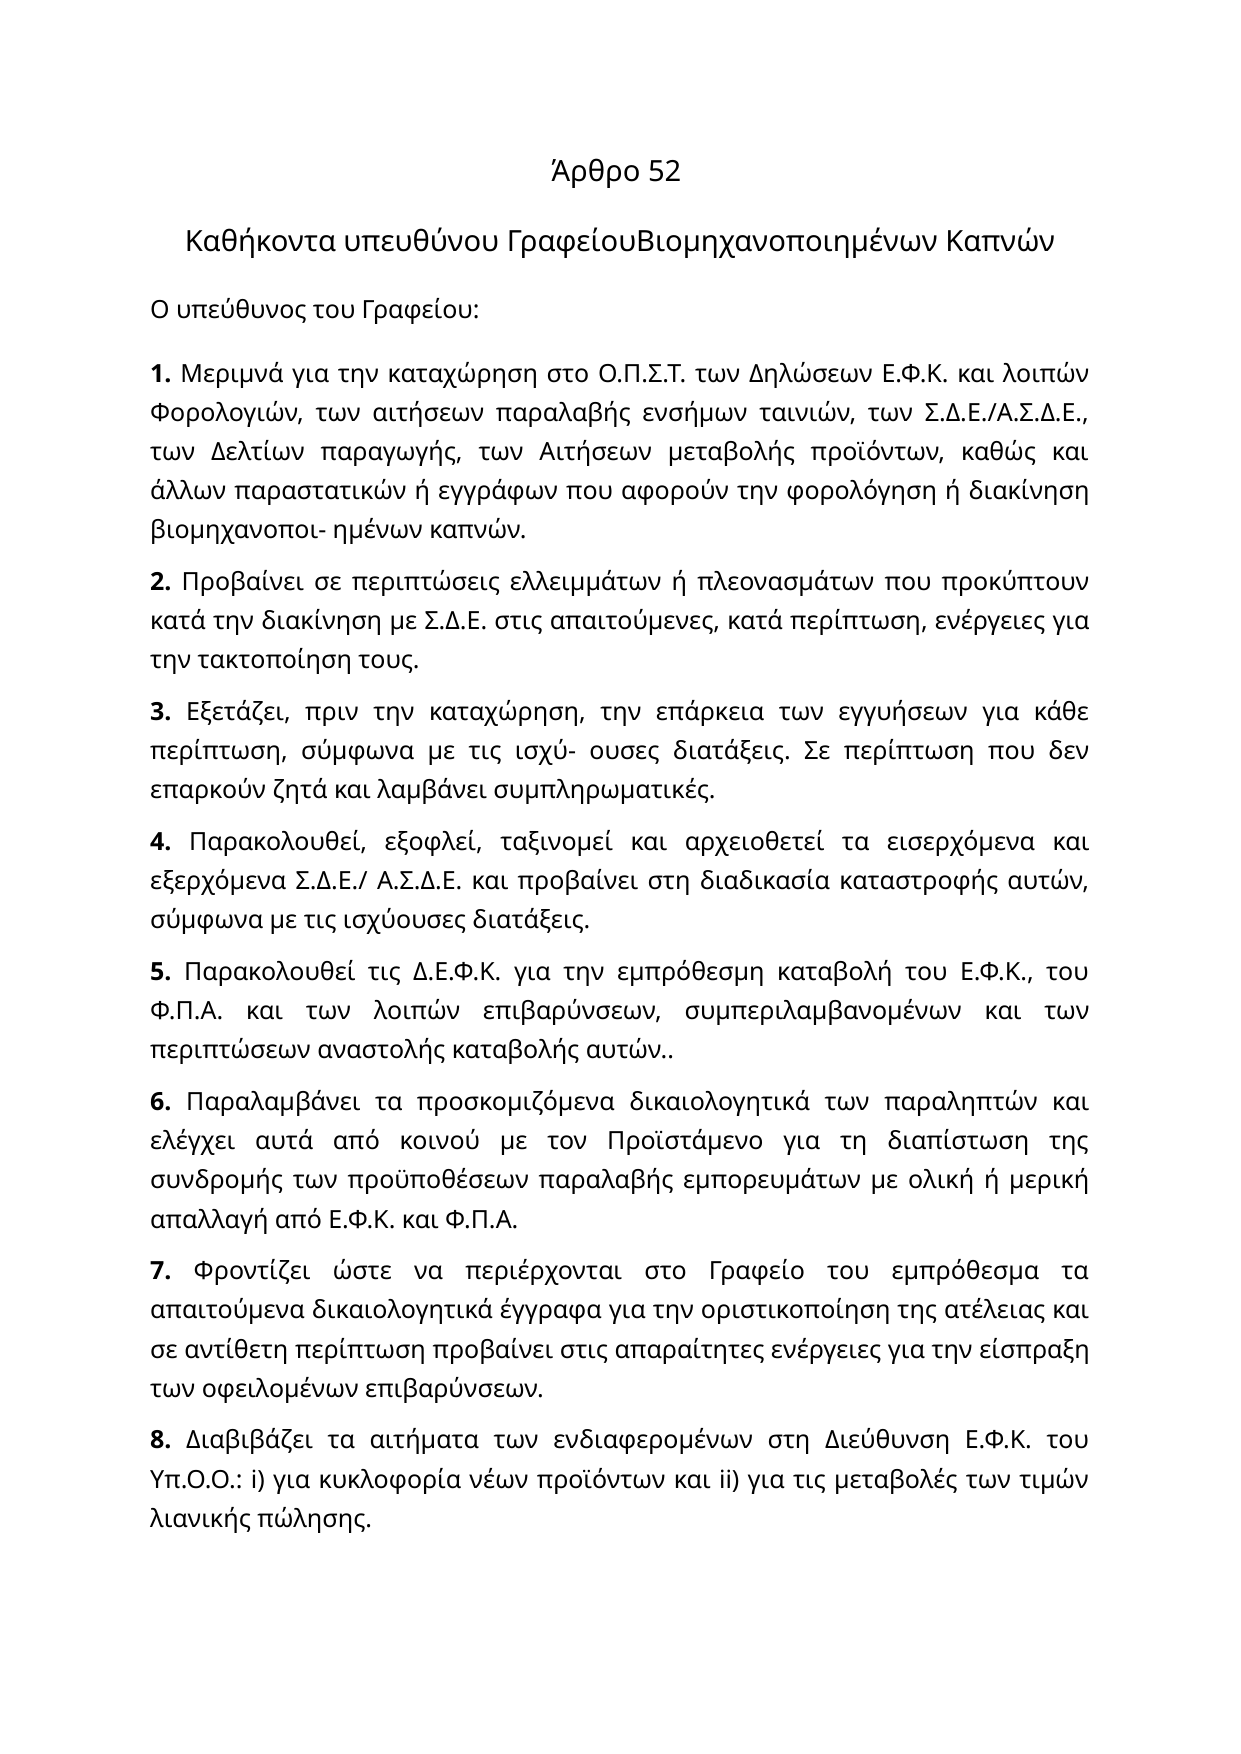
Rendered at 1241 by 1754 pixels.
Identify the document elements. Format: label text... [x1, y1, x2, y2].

text 4. Παρακολουθεί, εξοφλεί, ταξινομεί και αρχειοθετεί τα εισερχόμενα και εξερχόμενα Σ.Δ.Ε./ Α.Σ.Δ.Ε. και προβαίνει στη διαδικασία καταστροφής αυτών, σύμφωνα με τις ισχύουσες διατάξεις. [150, 824, 1090, 936]
text 6. Παραλαμβάνει τα προσκομιζόμενα δικαιολογητικά των παραληπτών και ελέγχει αυτά από κοινού με τον Προϊστάμενο για τη διαπίστωση της συνδρομής των προϋποθέσεων παραλαβής εμπορευμάτων με ολική ή μερική απαλλαγή από Ε.Φ.Κ. και Φ.Π.Α. [150, 1084, 1090, 1235]
subtitle Άρθρο 52 [150, 150, 1090, 190]
text 8. Διαβιβάζει τα αιτήματα των ενδιαφερομένων στη Διεύθυνση Ε.Φ.Κ. του Υπ.Ο.Ο.: i) για κυκλοφορία νέων προϊόντων και ii) για τις μεταβολές των τιμών λιανικής πώλησης. [150, 1422, 1090, 1534]
text 5. Παρακολουθεί τις Δ.Ε.Φ.Κ. για την εμπρόθεσμη καταβολή του Ε.Φ.Κ., του Φ.Π.Α. και των λοιπών επιβαρύνσεων, συμπεριλαμβανομένων και των περιπτώσεων αναστολής καταβολής αυτών.. [150, 954, 1090, 1066]
text 3. Εξετάζει, πριν την καταχώρηση, την επάρκεια των εγγυήσεων για κάθε περίπτωση, σύμφωνα με τις ισχύ- ουσες διατάξεις. Σε περίπτωση που δεν επαρκούν ζητά και λαμβάνει συμπληρωματικές. [150, 694, 1090, 806]
text 1. Μεριμνά για την καταχώρηση στο Ο.Π.Σ.Τ. των Δηλώσεων Ε.Φ.Κ. και λοιπών Φορολογιών, των αιτήσεων παραλαβής ενσήμων ταινιών, των Σ.Δ.Ε./Α.Σ.Δ.Ε., των Δελτίων παραγωγής, των Αιτήσεων μεταβολής προϊόντων, καθώς και άλλων παραστατικών ή εγγράφων που αφορούν την φορολόγηση ή διακίνηση βιομηχανοποι- ημένων καπνών. [150, 355, 1090, 546]
text Ο υπεύθυνος του Γραφείου: [150, 291, 1090, 325]
text 7. Φροντίζει ώστε να περιέρχονται στο Γραφείο του εμπρόθεσμα τα απαιτούμενα δικαιολογητικά έγγραφα για την οριστικοποίηση της ατέλειας και σε αντίθετη περίπτωση προβαίνει στις απαραίτητες ενέργειες για την είσπραξη των οφειλομένων επιβαρύνσεων. [150, 1253, 1090, 1404]
text 2. Προβαίνει σε περιπτώσεις ελλειμμάτων ή πλεονασμάτων που προκύπτουν κατά την διακίνηση με Σ.Δ.Ε. στις απαιτούμενες, κατά περίπτωση, ενέργειες για την τακτοποίηση τους. [150, 564, 1090, 676]
subtitle Καθήκοντα υπευθύνου ΓραφείουΒιομηχανοποιημένων Καπνών [150, 221, 1090, 260]
